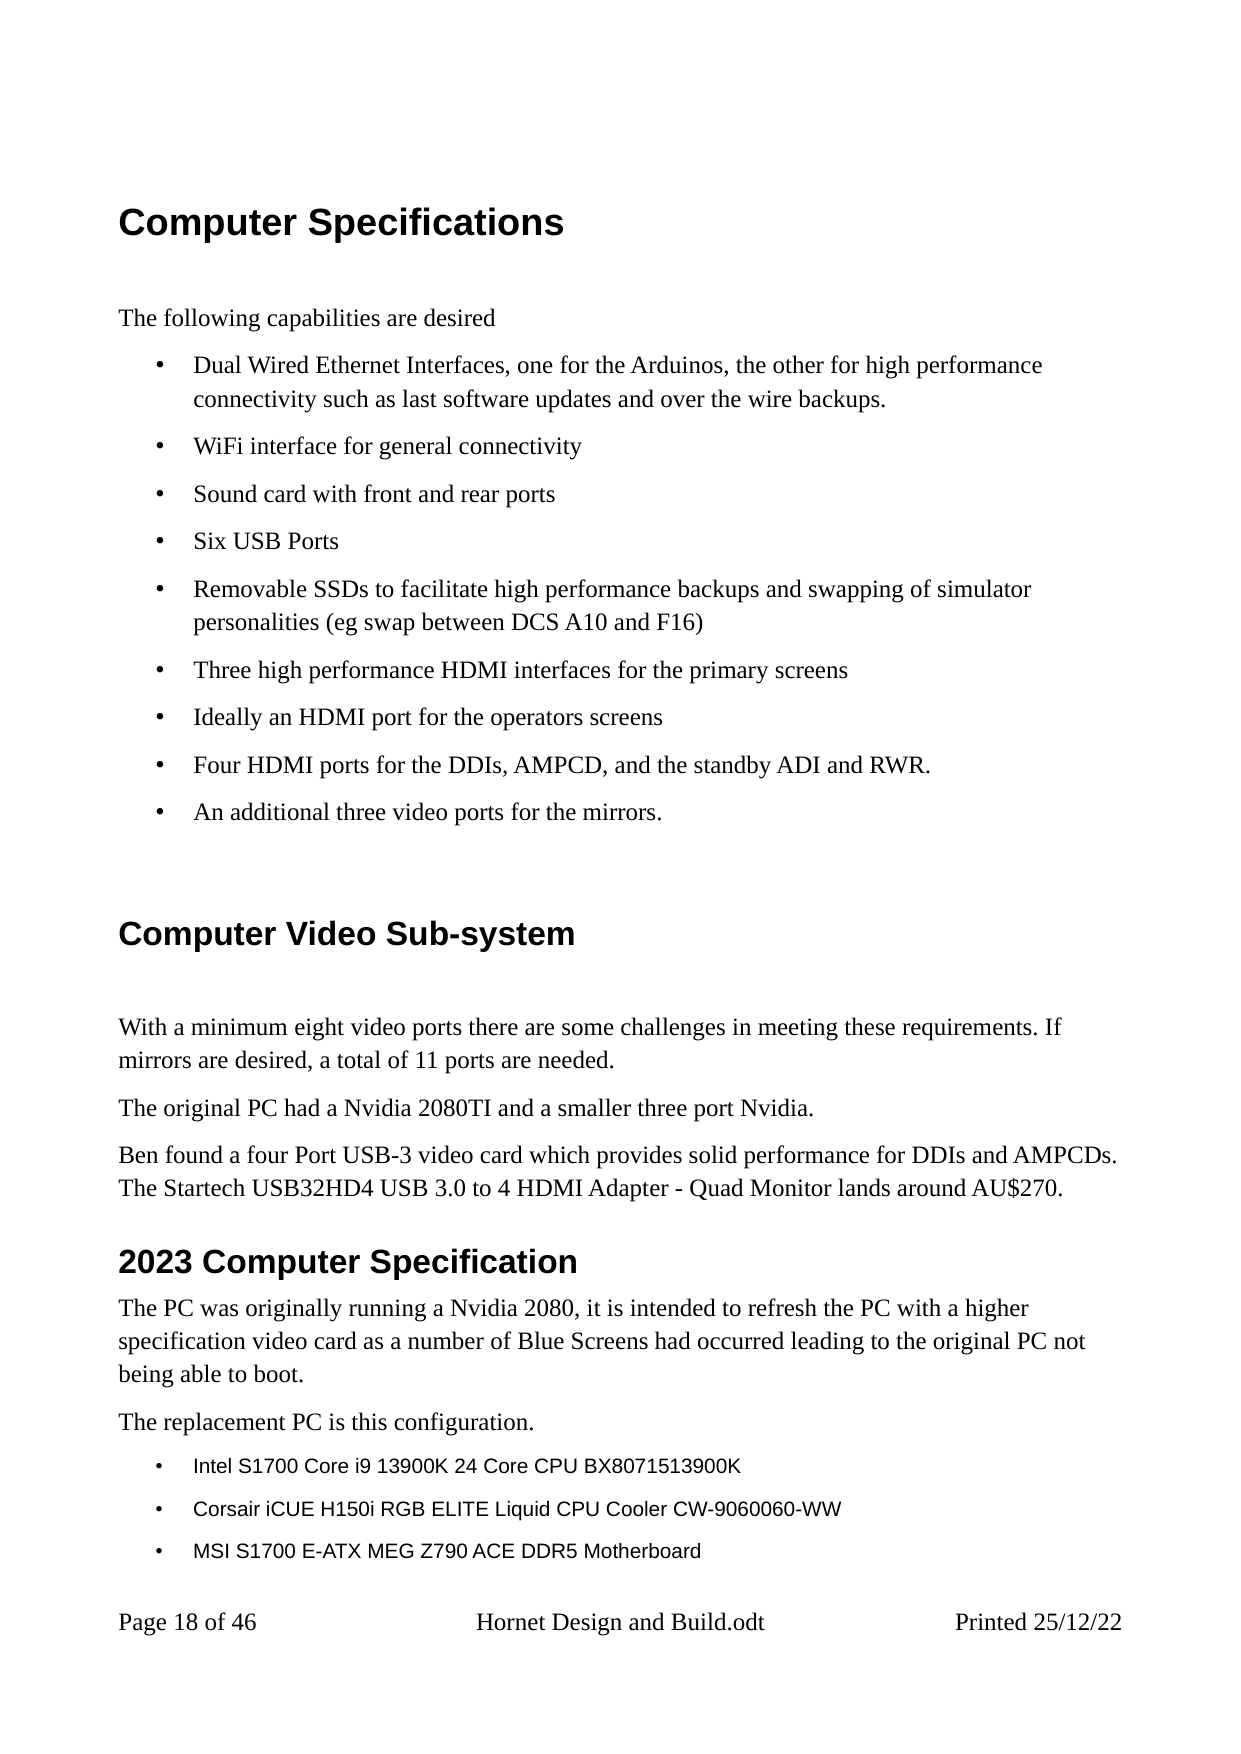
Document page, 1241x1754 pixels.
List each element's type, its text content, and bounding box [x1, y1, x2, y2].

list Ideally an HDMI port for the operators screens [156, 702, 1122, 731]
list Intel S1700 Core i9 13900K 24 Core CPU BX8071513900K [155, 1454, 1122, 1478]
subtitle 2023 Computer Specification [118, 1242, 1122, 1281]
text The original PC had a Nvidia 2080TI and a smaller three port Nvidia. [118, 1093, 1122, 1122]
list Dual Wired Ethernet Interfaces, one for the Arduinos, the other for high performance connectivity such as last software updates and over the wire backups. [156, 351, 1122, 412]
list Corsair iCUE H150i RGB ELITE Liquid CPU Cooler CW-9060060-WW [155, 1497, 1122, 1521]
list Six USB Ports [156, 526, 1122, 555]
list Four HDMI ports for the DDIs, AMPCD, and the standby ADI and RWR. [156, 750, 1122, 779]
list Removable SSDs to facilitate high performance backups and swapping of simulator personalities (eg swap between DCS A10 and F16) [156, 574, 1122, 636]
text The following capabilities are desired [118, 303, 1122, 332]
text The PC was originally running a Nvidia 2080, it is intended to refresh the PC with a higher specification video card as a number of Blue Screens had occurred leading to the original PC not being able to boot. [118, 1293, 1122, 1388]
text With a minimum eight video ports there are some challenges in meeting these requirements. If mirrors are desired, a total of 11 ports are needed. [118, 1012, 1122, 1074]
list MSI S1700 E-ATX MEG Z790 ACE DDR5 Motherboard [155, 1539, 1122, 1563]
list An additional three video ports for the mirrors. [156, 797, 1122, 826]
list Three high performance HDMI interfaces for the primary screens [156, 655, 1122, 683]
text The replacement PC is this configuration. [118, 1407, 1122, 1436]
subtitle Computer Video Sub-system [118, 913, 1122, 952]
text Ben found a four Port USB-3 video card which provides solid performance for DDIs and AMPCDs. The Startech USB32HD4 USB 3.0 to 4 HDMI Adapter - Quad Monitor lands around AU$270. [118, 1141, 1122, 1202]
subtitle Computer Specifications [118, 199, 1122, 243]
list Sound card with front and rear ports [156, 479, 1122, 508]
list WiFi interface for general connectivity [156, 431, 1122, 460]
